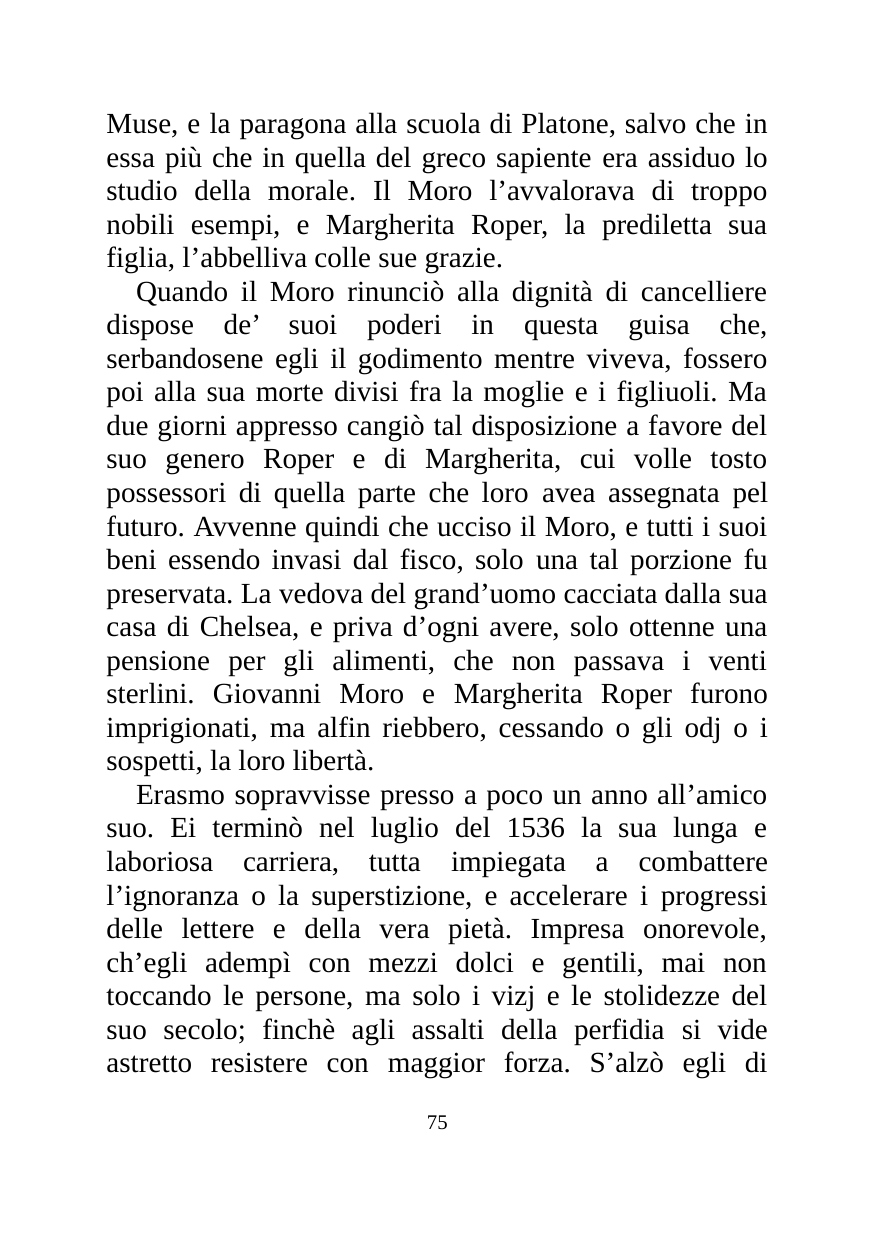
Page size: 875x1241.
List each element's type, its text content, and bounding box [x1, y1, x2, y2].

text Erasmo sopravvisse presso a poco un anno all’amico suo. Ei terminò nel luglio del 1536 la sua lunga e laboriosa carriera, tutta impiegata a combattere l’ignoranza o la superstizione, e accelerare i progressi delle lettere e della vera pietà. Impresa onorevole, ch’egli adempì con mezzi dolci e gentili, mai non toccando le persone, ma solo i vizj e le stolidezze del suo secolo; finchè agli assalti della perfidia si vide astretto resistere con maggior forza. S’alzò egli di [106, 777, 768, 1079]
text Muse, e la paragona alla scuola di Platone, salvo che in essa più che in quella del greco sapiente era assiduo lo studio della morale. Il Moro l’avvalorava di troppo nobili esempi, e Margherita Roper, la prediletta sua figlia, l’abbelliva colle sue grazie. [106, 106, 768, 274]
text Quando il Moro rinunciò alla dignità di cancelliere dispose de’ suoi poderi in questa guisa che, serbandosene egli il godimento mentre viveva, fossero poi alla sua morte divisi fra la moglie e i figliuoli. Ma due giorni appresso cangiò tal disposizione a favore del suo genero Roper e di Margherita, cui volle tosto possessori di quella parte che loro avea assegnata pel futuro. Avvenne quindi che ucciso il Moro, e tutti i suoi beni essendo invasi dal fisco, solo una tal porzione fu preservata. La vedova del grand’uomo cacciata dalla sua casa di Chelsea, e priva d’ogni avere, solo ottenne una pensione per gli alimenti, che non passava i venti sterlini. Giovanni Moro e Margherita Roper furono imprigionati, ma alfin riebbero, cessando o gli odj o i sospetti, la loro libertà. [106, 274, 768, 777]
